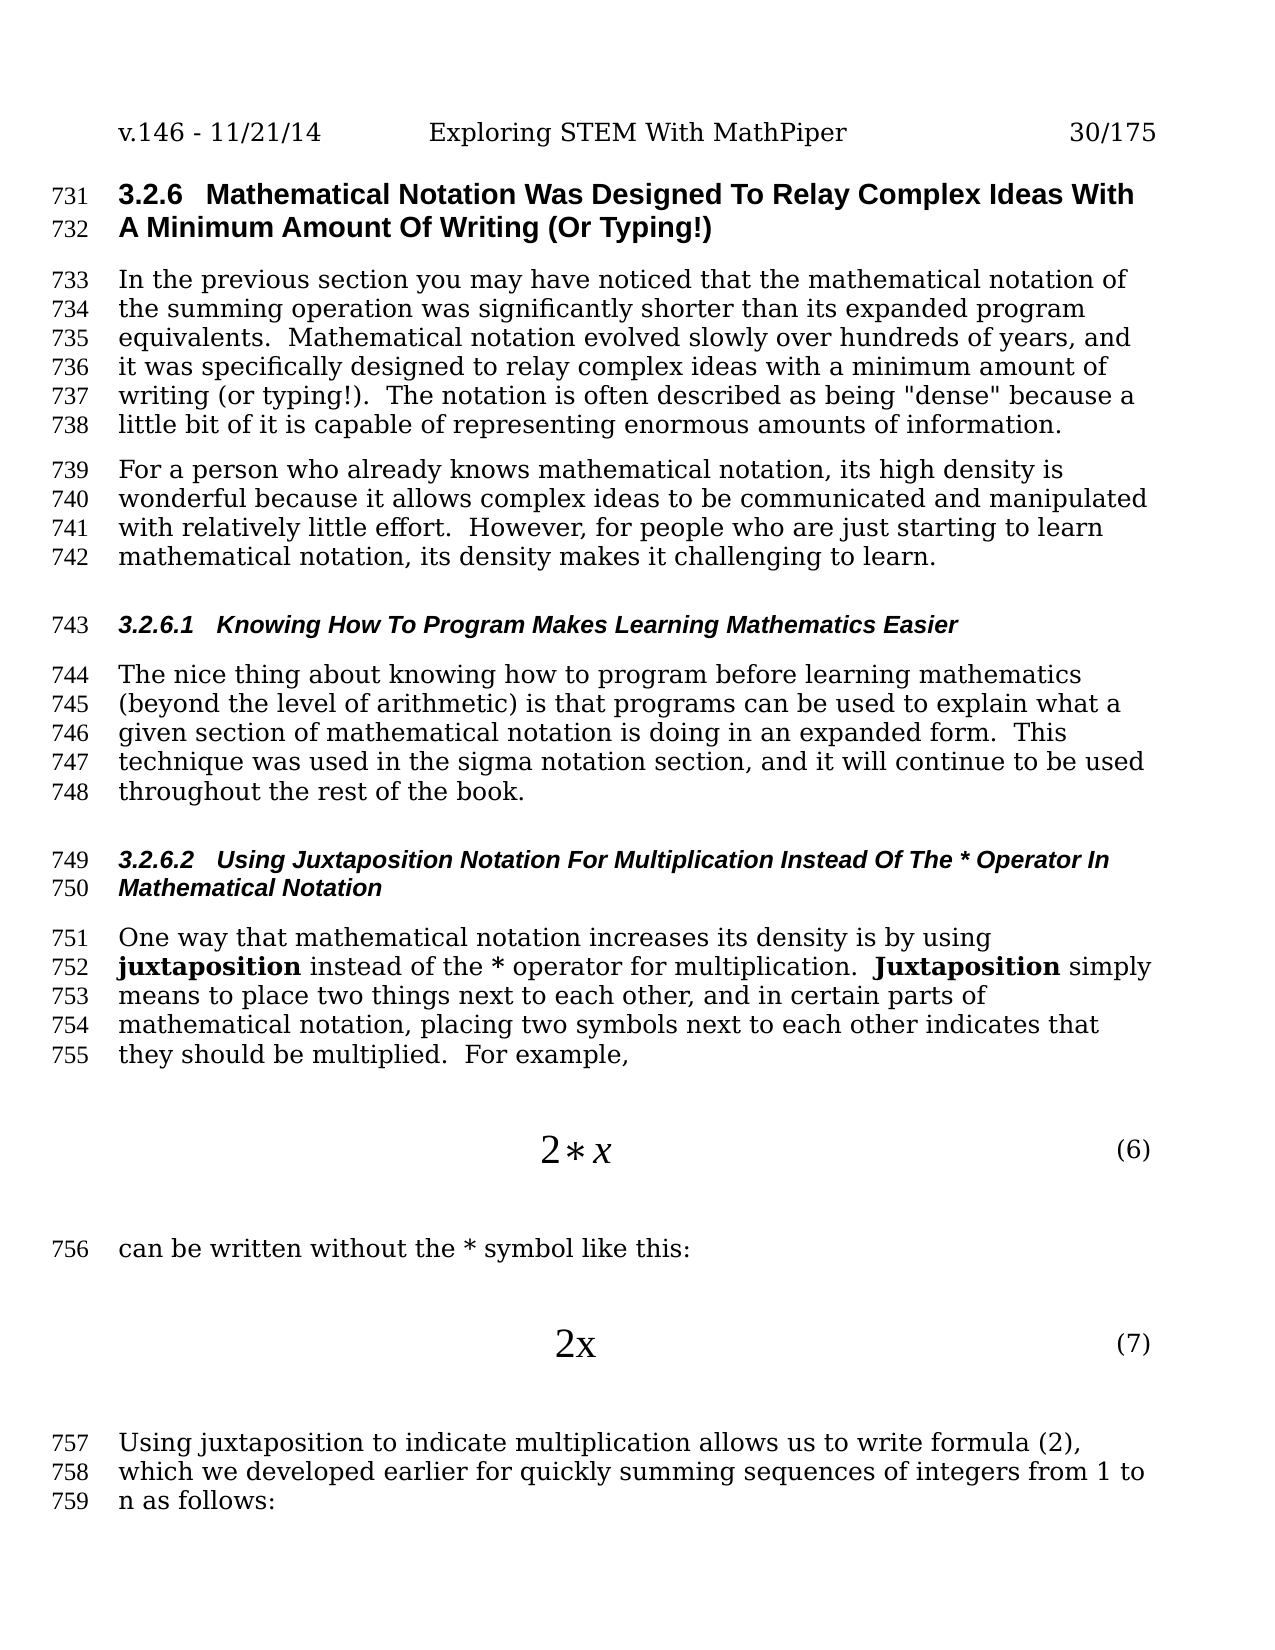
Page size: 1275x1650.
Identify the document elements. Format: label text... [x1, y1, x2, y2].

text Using juxtaposition to indicate multiplication allows us to write formula (2), which we developed earlier for quickly summing sequences of integers from 1 to n as follows: [118, 1428, 1157, 1515]
text In the previous section you may have noticed that the mathematical notation of the summing operation was significantly shorter than its expanded program equivalents. Mathematical notation evolved slowly over hundreds of years, and it was specifically designed to relay complex ideas with a minimum amount of writing (or typing!). The notation is often described as being "dense" because a little bit of it is capable of representing enormous amounts of information. [118, 265, 1157, 440]
table_header [118, 1313, 1041, 1375]
text can be written without the * symbol like this: [118, 1234, 1157, 1263]
subtitle Using Juxtaposition Notation For Multiplication Instead Of The * Operator In Mathematical Notation [118, 845, 1157, 902]
subtitle Knowing How To Program Makes Learning Mathematics Easier [118, 611, 1157, 639]
text One way that mathematical notation increases its density is by using juxtaposition instead of the * operator for multiplication. Juxtaposition simply means to place two things next to each other, and in certain parts of mathematical notation, placing two symbols next to each other indicates that they should be multiplied. For example, [118, 923, 1157, 1069]
table_header [118, 1119, 1041, 1181]
text The nice thing about knowing how to program before learning mathematics (beyond the level of arithmetic) is that programs can be used to explain what a given section of mathematical notation is doing in an expanded form. This technique was used in the sigma notation section, and it will continue to be used throughout the rest of the book. [118, 660, 1157, 806]
subtitle Mathematical Notation Was Designed To Relay Complex Ideas With A Minimum Amount Of Writing (Or Typing!) [118, 177, 1157, 244]
text For a person who already knows mathematical notation, its high density is wonderful because it allows complex ideas to be communicated and manipulated with relatively little effort. However, for people who are just starting to learn mathematical notation, its density makes it challenging to learn. [118, 455, 1157, 571]
table_header (6) [1041, 1119, 1157, 1181]
table_header (7) [1041, 1313, 1157, 1375]
